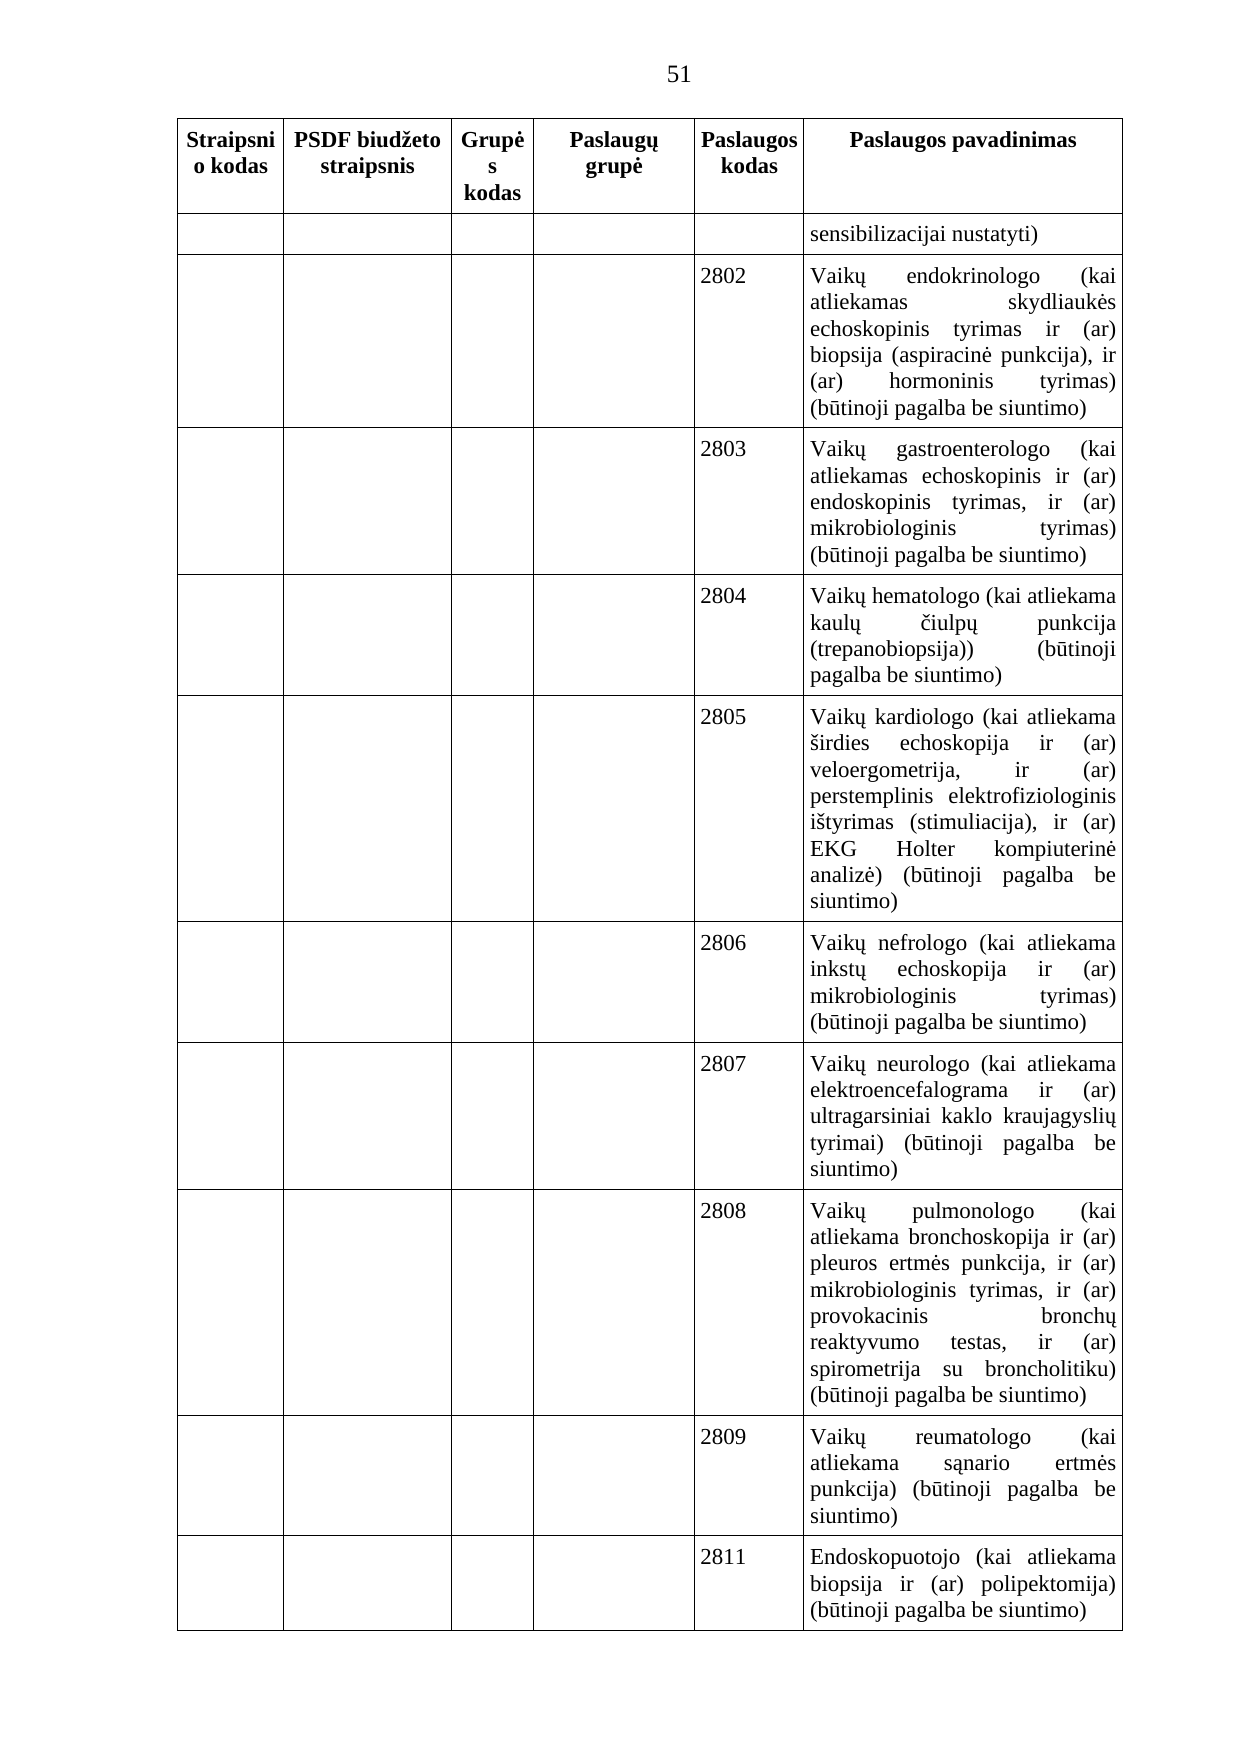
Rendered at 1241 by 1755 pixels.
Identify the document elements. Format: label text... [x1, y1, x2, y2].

table_cell [452, 1416, 533, 1535]
table_cell [534, 255, 694, 427]
table_cell [452, 1043, 533, 1188]
table_cell Endoskopuotojo (kai atliekama biopsija ir (ar) polipektomija) (būtinoji pagalba be siuntimo) [804, 1536, 1122, 1629]
table_cell [534, 1043, 694, 1188]
table_cell [284, 1416, 451, 1535]
table_cell [284, 255, 451, 427]
table_header Straipsnio kodas [178, 119, 283, 212]
table_cell sensibilizacijai nustatyti) [804, 214, 1122, 254]
table_cell [534, 428, 694, 574]
table_cell 2803 [695, 428, 803, 574]
table_header Grupės kodas [452, 119, 533, 212]
table_cell [452, 575, 533, 695]
table_cell [178, 696, 283, 921]
table_cell [178, 1416, 283, 1535]
table_cell Vaikų pulmonologo (kai atliekama bronchoskopija ir (ar) pleuros ertmės punkcija, ir (ar) mikrobiologinis tyrimas, ir (ar) provokacinis bronchų reaktyvumo testas, ir (ar) spirometrija su broncholitiku) (būtinoji pagalba be siuntimo) [804, 1190, 1122, 1414]
table_cell [534, 922, 694, 1042]
table_cell [178, 922, 283, 1042]
table_cell 2806 [695, 922, 803, 1042]
table_cell [284, 575, 451, 695]
table_cell Vaikų endokrinologo (kai atliekamas skydliaukės echoskopinis tyrimas ir (ar) biopsija (aspiracinė punkcija), ir (ar) hormoninis tyrimas) (būtinoji pagalba be siuntimo) [804, 255, 1122, 427]
table_cell Vaikų neurologo (kai atliekama elektroencefalograma ir (ar) ultragarsiniai kaklo kraujagyslių tyrimai) (būtinoji pagalba be siuntimo) [804, 1043, 1122, 1188]
table_cell [534, 696, 694, 921]
table_cell [284, 214, 451, 254]
table_cell 2805 [695, 696, 803, 921]
table_cell [178, 1043, 283, 1188]
table_cell 2804 [695, 575, 803, 695]
table_cell [534, 1416, 694, 1535]
table_cell Vaikų gastroenterologo (kai atliekamas echoskopinis ir (ar) endoskopinis tyrimas, ir (ar) mikrobiologinis tyrimas) (būtinoji pagalba be siuntimo) [804, 428, 1122, 574]
table_header Paslaugos pavadinimas [804, 119, 1122, 212]
table_cell [534, 1536, 694, 1629]
table_cell [178, 1190, 283, 1414]
table_cell [284, 696, 451, 921]
table_header Paslaugos kodas [695, 119, 803, 212]
table_cell [284, 1536, 451, 1629]
table_cell [452, 1190, 533, 1414]
table_cell [534, 1190, 694, 1414]
table_cell [452, 922, 533, 1042]
table_cell [452, 1536, 533, 1629]
table_cell [695, 214, 803, 254]
table_cell 2809 [695, 1416, 803, 1535]
table_cell 2802 [695, 255, 803, 427]
table_cell [452, 696, 533, 921]
table_header Paslaugų grupė [534, 119, 694, 212]
table_cell Vaikų reumatologo (kai atliekama sąnario ertmės punkcija) (būtinoji pagalba be siuntimo) [804, 1416, 1122, 1535]
table_cell [284, 428, 451, 574]
table_cell [284, 1190, 451, 1414]
table_cell 2807 [695, 1043, 803, 1188]
table_cell [178, 1536, 283, 1629]
table_cell [534, 214, 694, 254]
table_cell [452, 255, 533, 427]
table_cell Vaikų kardiologo (kai atliekama širdies echoskopija ir (ar) veloergometrija, ir (ar) perstemplinis elektrofiziologinis ištyrimas (stimuliacija), ir (ar) EKG Holter kompiuterinė analizė) (būtinoji pagalba be siuntimo) [804, 696, 1122, 921]
table_cell [452, 428, 533, 574]
table_cell [178, 428, 283, 574]
table_cell [284, 1043, 451, 1188]
table_cell Vaikų hematologo (kai atliekama kaulų čiulpų punkcija (trepanobiopsija)) (būtinoji pagalba be siuntimo) [804, 575, 1122, 695]
table_cell [534, 575, 694, 695]
table_cell 2811 [695, 1536, 803, 1629]
table_cell [178, 214, 283, 254]
table_cell [178, 575, 283, 695]
table_cell [178, 255, 283, 427]
table_cell 2808 [695, 1190, 803, 1414]
table_cell [452, 214, 533, 254]
table_cell Vaikų nefrologo (kai atliekama inkstų echoskopija ir (ar) mikrobiologinis tyrimas) (būtinoji pagalba be siuntimo) [804, 922, 1122, 1042]
table_header PSDF biudžeto straipsnis [284, 119, 451, 212]
table_cell [284, 922, 451, 1042]
